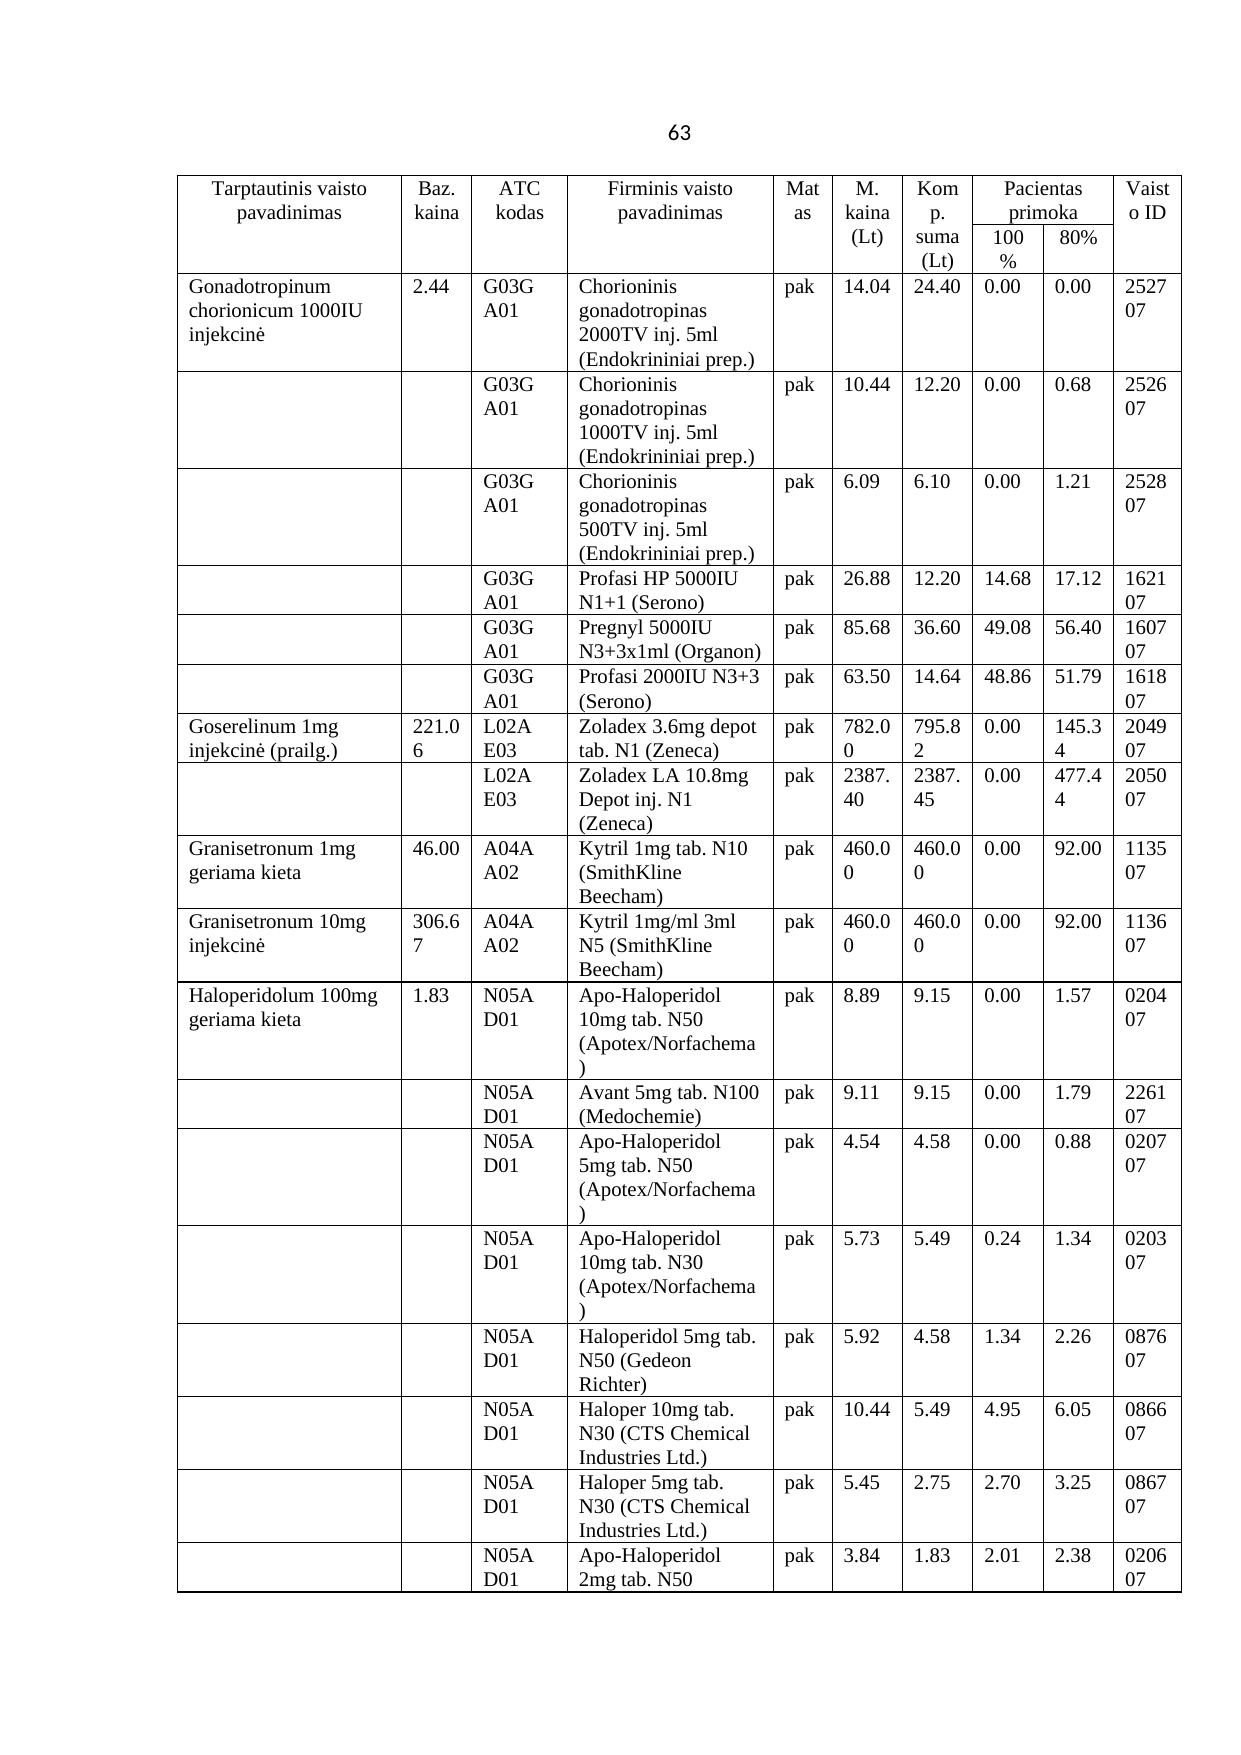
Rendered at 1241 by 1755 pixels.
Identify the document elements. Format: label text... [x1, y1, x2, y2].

table_cell 6.10 [903, 469, 972, 565]
table_cell [178, 1543, 401, 1591]
table_cell Apo-Haloperidol 10mg tab. N50 (Apotex/Norfachema) [568, 983, 773, 1079]
table_cell [402, 1397, 471, 1469]
table_cell 2.70 [973, 1470, 1043, 1542]
table_cell 14.04 [833, 274, 902, 371]
table_cell [402, 665, 471, 713]
table_cell 2.44 [402, 274, 471, 371]
table_cell [402, 615, 471, 663]
table_cell 3.25 [1044, 1470, 1113, 1542]
table_cell G03G A01 [472, 274, 567, 371]
table_cell 4.95 [973, 1397, 1043, 1469]
table_cell 1.57 [1044, 983, 1113, 1079]
table_cell Apo-Haloperidol 5mg tab. N50 (Apotex/Norfachema) [568, 1129, 773, 1225]
table_cell 2.01 [973, 1543, 1043, 1591]
table_cell [402, 1129, 471, 1225]
table_header ATC kodas [472, 176, 567, 273]
table_cell [178, 1324, 401, 1396]
table_cell A04A A02 [472, 909, 567, 981]
table_cell 80% [1044, 225, 1113, 273]
table_cell 2.26 [1044, 1324, 1113, 1396]
table_cell 10.44 [833, 1397, 902, 1469]
table_cell [178, 566, 401, 614]
table_cell 020407 [1114, 983, 1181, 1079]
table_cell L02A E03 [472, 763, 567, 835]
table_cell [178, 469, 401, 565]
table_cell 46.00 [402, 836, 471, 908]
table_cell pak [774, 469, 832, 565]
table_cell N05A D01 [472, 1129, 567, 1225]
table_cell pak [774, 274, 832, 371]
table_cell 204907 [1114, 714, 1181, 762]
table_cell N05A D01 [472, 1226, 567, 1322]
table_cell 49.08 [973, 615, 1043, 663]
table_cell 477.44 [1044, 763, 1113, 835]
table_cell N05A D01 [472, 983, 567, 1079]
table_cell [178, 1226, 401, 1322]
table_cell A04A A02 [472, 836, 567, 908]
table_cell [178, 1129, 401, 1225]
table_cell [178, 1397, 401, 1469]
table_cell 145.34 [1044, 714, 1113, 762]
table_cell pak [774, 372, 832, 468]
table_header Matas [774, 176, 832, 273]
table_cell Profasi HP 5000IU N1+1 (Serono) [568, 566, 773, 614]
table_cell 1.83 [903, 1543, 972, 1591]
table_cell G03G A01 [472, 615, 567, 663]
table_cell N05A D01 [472, 1470, 567, 1542]
table_cell 48.86 [973, 665, 1043, 713]
table_cell pak [774, 983, 832, 1079]
table_cell 460.00 [903, 836, 972, 908]
table_cell G03G A01 [472, 469, 567, 565]
table_cell [178, 372, 401, 468]
table_cell 4.58 [903, 1324, 972, 1396]
table_cell pak [774, 1397, 832, 1469]
table_cell 92.00 [1044, 909, 1113, 981]
table_cell [178, 665, 401, 713]
table_cell 2.38 [1044, 1543, 1113, 1591]
table_cell 0.00 [973, 909, 1043, 981]
table_cell Goserelinum 1mg injekcinė (prailg.) [178, 714, 401, 762]
table_cell [402, 372, 471, 468]
table_cell 36.60 [903, 615, 972, 663]
table_cell 0.00 [973, 1129, 1043, 1225]
table_cell 0.00 [973, 836, 1043, 908]
table_cell 2.75 [903, 1470, 972, 1542]
table_cell 0.00 [973, 763, 1043, 835]
table_cell 12.20 [903, 372, 972, 468]
table_cell 8.89 [833, 983, 902, 1079]
table_cell Kytril 1mg tab. N10 (SmithKline Beecham) [568, 836, 773, 908]
table_cell 306.67 [402, 909, 471, 981]
table_cell 2387.45 [903, 763, 972, 835]
table_cell 162107 [1114, 566, 1181, 614]
table_cell 087607 [1114, 1324, 1181, 1396]
table_cell 6.05 [1044, 1397, 1113, 1469]
table_cell 020607 [1114, 1543, 1181, 1591]
table_cell 2387.40 [833, 763, 902, 835]
table_cell 1.83 [402, 983, 471, 1079]
table_cell 460.00 [903, 909, 972, 981]
table_cell Apo-Haloperidol 10mg tab. N30 (Apotex/Norfachema) [568, 1226, 773, 1322]
table_cell 51.79 [1044, 665, 1113, 713]
table_cell L02A E03 [472, 714, 567, 762]
table_cell 24.40 [903, 274, 972, 371]
table_cell [402, 1226, 471, 1322]
table_cell Pregnyl 5000IU N3+3x1ml (Organon) [568, 615, 773, 663]
table_cell G03G A01 [472, 665, 567, 713]
table_cell pak [774, 1324, 832, 1396]
table_cell 6.09 [833, 469, 902, 565]
table_cell 0.00 [973, 1080, 1043, 1128]
table_cell 161807 [1114, 665, 1181, 713]
table_cell 5.73 [833, 1226, 902, 1322]
table_cell 205007 [1114, 763, 1181, 835]
table_cell Granisetronum 10mg injekcinė [178, 909, 401, 981]
table_cell 5.49 [903, 1397, 972, 1469]
table_cell Kytril 1mg/ml 3ml N5 (SmithKline Beecham) [568, 909, 773, 981]
table_cell G03G A01 [472, 372, 567, 468]
table_cell pak [774, 615, 832, 663]
table_cell Haloper 5mg tab. N30 (CTS Chemical Industries Ltd.) [568, 1470, 773, 1542]
table_cell 0.00 [973, 372, 1043, 468]
table_cell 14.64 [903, 665, 972, 713]
table_cell 226107 [1114, 1080, 1181, 1128]
table_cell 0.00 [973, 983, 1043, 1079]
table_cell 5.92 [833, 1324, 902, 1396]
table_cell 0.00 [973, 469, 1043, 565]
table_cell Chorioninis gonadotropinas 1000TV inj. 5ml (Endokrininiai prep.) [568, 372, 773, 468]
table_cell 14.68 [973, 566, 1043, 614]
table_cell 4.58 [903, 1129, 972, 1225]
table_cell Zoladex LA 10.8mg Depot inj. N1 (Zeneca) [568, 763, 773, 835]
table_cell Chorioninis gonadotropinas 500TV inj. 5ml (Endokrininiai prep.) [568, 469, 773, 565]
table_cell 5.49 [903, 1226, 972, 1322]
table_cell 12.20 [903, 566, 972, 614]
table_cell 221.06 [402, 714, 471, 762]
table_cell Zoladex 3.6mg depot tab. N1 (Zeneca) [568, 714, 773, 762]
table_cell 100% [973, 225, 1043, 273]
table_header Tarptautinis vaisto pavadinimas [178, 176, 401, 273]
table_cell 85.68 [833, 615, 902, 663]
table_cell 460.00 [833, 836, 902, 908]
table_cell Profasi 2000IU N3+3 (Serono) [568, 665, 773, 713]
table_header Baz. kaina [402, 176, 471, 273]
table_cell 113507 [1114, 836, 1181, 908]
table_cell Haloperidolum 100mg geriama kieta [178, 983, 401, 1079]
table_cell pak [774, 909, 832, 981]
table_cell Chorioninis gonadotropinas 2000TV inj. 5ml (Endokrininiai prep.) [568, 274, 773, 371]
table_cell 1.79 [1044, 1080, 1113, 1128]
table_cell 1.34 [973, 1324, 1043, 1396]
table_cell [402, 1324, 471, 1396]
table_cell [178, 615, 401, 663]
table_cell N05A D01 [472, 1324, 567, 1396]
table_cell G03G A01 [472, 566, 567, 614]
table_cell 5.45 [833, 1470, 902, 1542]
table_cell [402, 469, 471, 565]
table_cell 160707 [1114, 615, 1181, 663]
table_cell pak [774, 1226, 832, 1322]
table_cell pak [774, 1543, 832, 1591]
table_cell Haloper 10mg tab. N30 (CTS Chemical Industries Ltd.) [568, 1397, 773, 1469]
table_cell 0.00 [973, 714, 1043, 762]
table_cell 020307 [1114, 1226, 1181, 1322]
table_cell 17.12 [1044, 566, 1113, 614]
table_cell pak [774, 714, 832, 762]
table_cell 9.15 [903, 983, 972, 1079]
table_cell 63.50 [833, 665, 902, 713]
table_cell [402, 1543, 471, 1591]
table_cell [178, 763, 401, 835]
table_cell 020707 [1114, 1129, 1181, 1225]
table_cell 4.54 [833, 1129, 902, 1225]
table_header Firminis vaisto pavadinimas [568, 176, 773, 273]
table_cell Avant 5mg tab. N100 (Medochemie) [568, 1080, 773, 1128]
table_cell 252807 [1114, 469, 1181, 565]
table_cell 0.24 [973, 1226, 1043, 1322]
table_cell N05A D01 [472, 1080, 567, 1128]
table_cell 795.82 [903, 714, 972, 762]
table_cell Apo-Haloperidol 2mg tab. N50 [568, 1543, 773, 1591]
table_cell 56.40 [1044, 615, 1113, 663]
table_cell pak [774, 763, 832, 835]
table_cell 1.34 [1044, 1226, 1113, 1322]
table_header Vaisto ID [1114, 176, 1181, 273]
table_cell 26.88 [833, 566, 902, 614]
table_cell 0.00 [973, 274, 1043, 371]
table_cell 10.44 [833, 372, 902, 468]
table_cell 3.84 [833, 1543, 902, 1591]
table_cell [402, 1080, 471, 1128]
table_cell 9.11 [833, 1080, 902, 1128]
table_cell 9.15 [903, 1080, 972, 1128]
table_cell 782.00 [833, 714, 902, 762]
table_header Pacientas primoka [973, 176, 1113, 224]
table_header M. kaina (Lt) [833, 176, 902, 273]
table_cell 086607 [1114, 1397, 1181, 1469]
table_cell 1.21 [1044, 469, 1113, 565]
table_cell Gonadotropinum chorionicum 1000IU injekcinė [178, 274, 401, 371]
table_cell N05A D01 [472, 1397, 567, 1469]
table_cell pak [774, 1080, 832, 1128]
table_cell pak [774, 1470, 832, 1542]
table_cell 0.00 [1044, 274, 1113, 371]
table_cell 0.88 [1044, 1129, 1113, 1225]
table_cell pak [774, 665, 832, 713]
table_cell N05A D01 [472, 1543, 567, 1591]
table_cell [178, 1470, 401, 1542]
table_cell Haloperidol 5mg tab. N50 (Gedeon Richter) [568, 1324, 773, 1396]
table_cell [402, 1470, 471, 1542]
table_cell [402, 566, 471, 614]
table_cell pak [774, 1129, 832, 1225]
table_cell 92.00 [1044, 836, 1113, 908]
table_cell [178, 1080, 401, 1128]
table_cell [402, 763, 471, 835]
table_cell pak [774, 836, 832, 908]
table_cell Granisetronum 1mg geriama kieta [178, 836, 401, 908]
table_cell 252707 [1114, 274, 1181, 371]
table_cell 460.00 [833, 909, 902, 981]
table_cell 086707 [1114, 1470, 1181, 1542]
table_cell pak [774, 566, 832, 614]
table_cell 252607 [1114, 372, 1181, 468]
table_cell 0.68 [1044, 372, 1113, 468]
table_cell 113607 [1114, 909, 1181, 981]
table_header Komp. suma (Lt) [903, 176, 972, 273]
